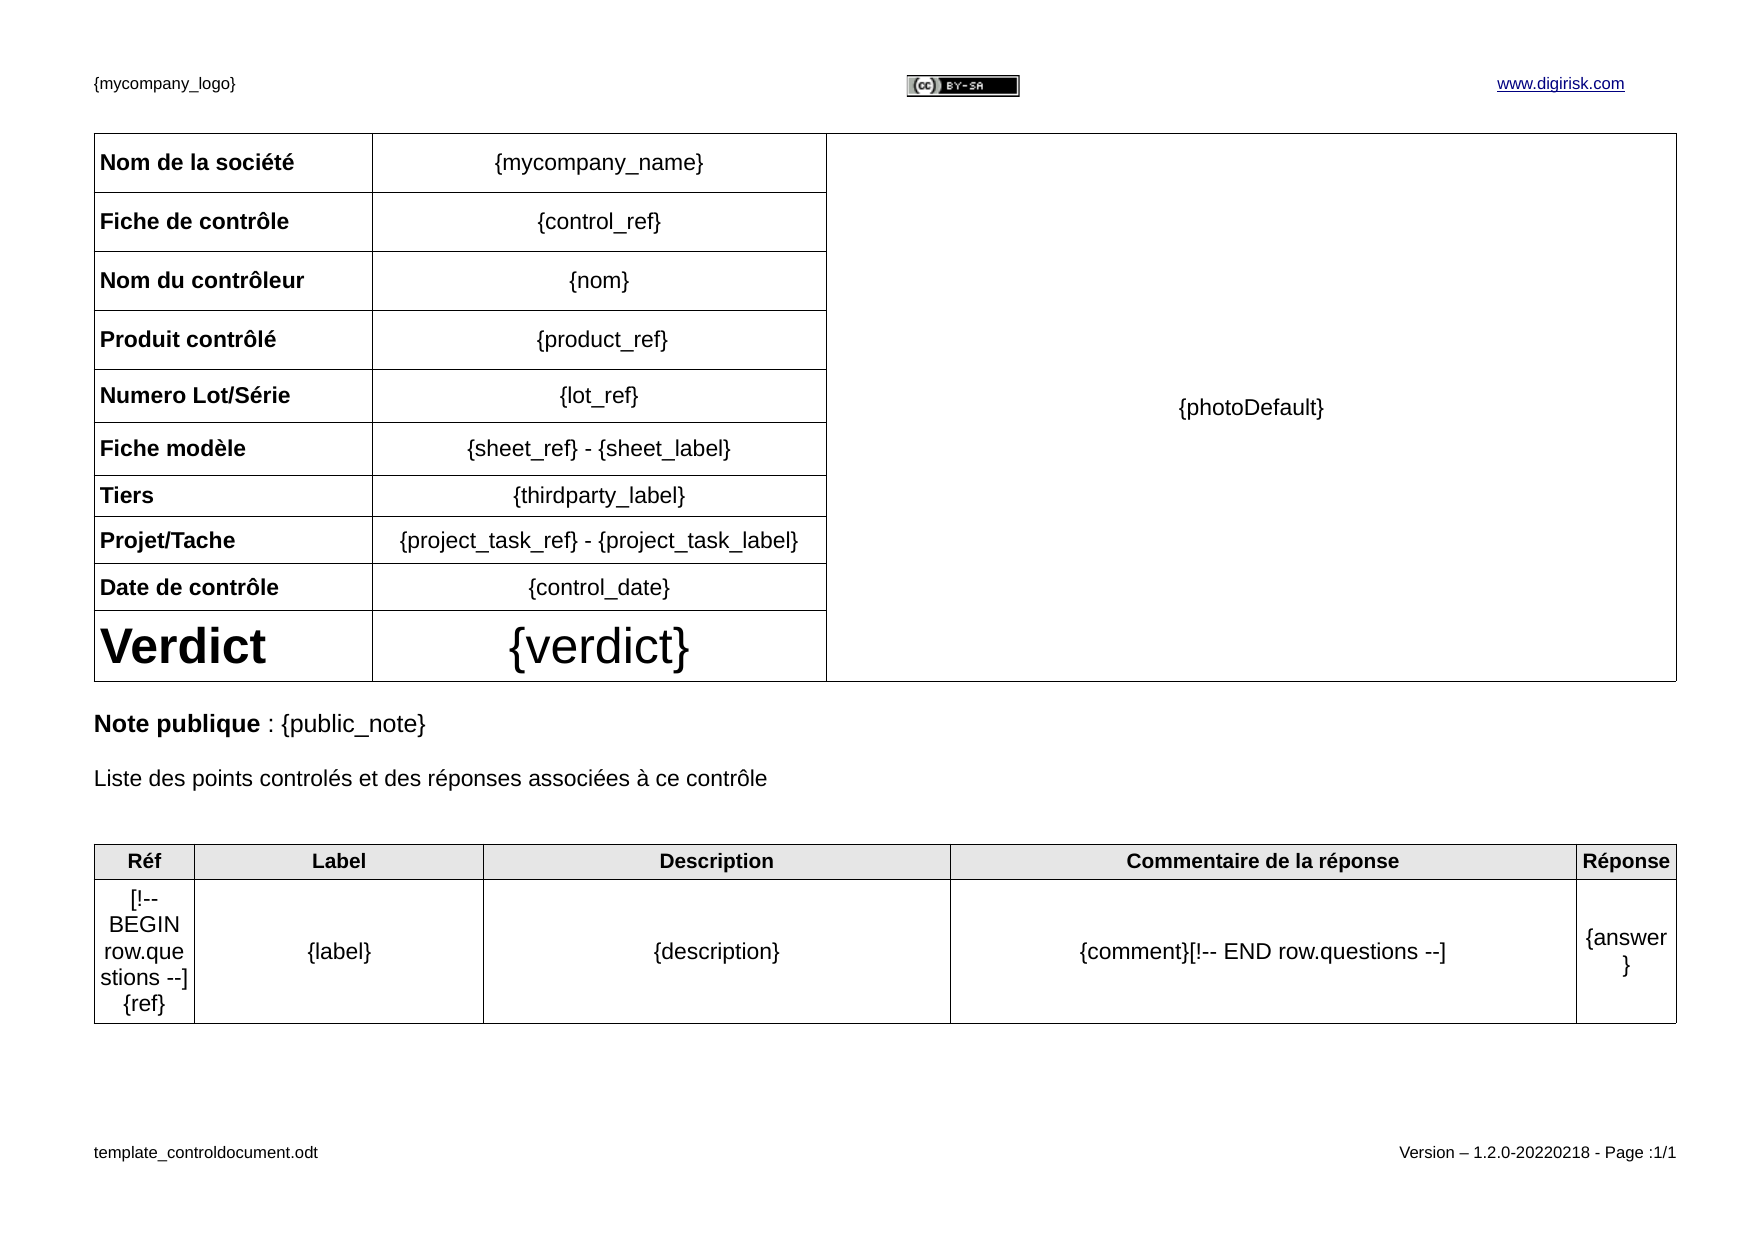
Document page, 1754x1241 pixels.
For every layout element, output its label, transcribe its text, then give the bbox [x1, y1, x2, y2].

table_cell Tiers [95, 476, 372, 516]
table_header Commentaire de la réponse [951, 845, 1576, 879]
table_cell {nom} [373, 252, 826, 310]
table_cell {answer} [1577, 880, 1676, 1022]
table_cell Numero Lot/Série [95, 370, 372, 422]
table_header {photoDefault} [827, 134, 1676, 681]
table_header Label [195, 845, 483, 879]
table_cell {comment}[!-- END row.questions --] [951, 880, 1576, 1022]
text Note publique : {public_note} [94, 709, 1676, 738]
table_cell {description} [484, 880, 950, 1022]
picture [906, 75, 1020, 97]
table_cell {sheet_ref} - {sheet_label} [373, 423, 826, 475]
table_cell Date de contrôle [95, 564, 372, 610]
table_cell {label} [195, 880, 483, 1022]
table_cell {thirdparty_label} [373, 476, 826, 516]
table_header Réf [95, 845, 194, 879]
table_cell Fiche modèle [95, 423, 372, 475]
table_cell {control_ref} [373, 193, 826, 251]
table_cell {verdict} [373, 611, 826, 681]
table_cell {control_date} [373, 564, 826, 610]
table_cell {product_ref} [373, 311, 826, 369]
table_cell Projet/Tache [95, 517, 372, 563]
text Liste des points controlés et des réponses associées à ce contrôle [94, 764, 1676, 791]
table_header Nom de la société [95, 134, 372, 192]
table_cell Nom du contrôleur [95, 252, 372, 310]
table_cell Fiche de contrôle [95, 193, 372, 251]
table_header {mycompany_name} [373, 134, 826, 192]
table_cell Produit contrôlé [95, 311, 372, 369]
table_header Réponse [1577, 845, 1676, 879]
table_cell {lot_ref} [373, 370, 826, 422]
table_header Description [484, 845, 950, 879]
table_cell {project_task_ref} - {project_task_label} [373, 517, 826, 563]
table_cell [!-- BEGIN row.questions --]{ref} [95, 880, 194, 1022]
table_cell Verdict [95, 611, 372, 681]
